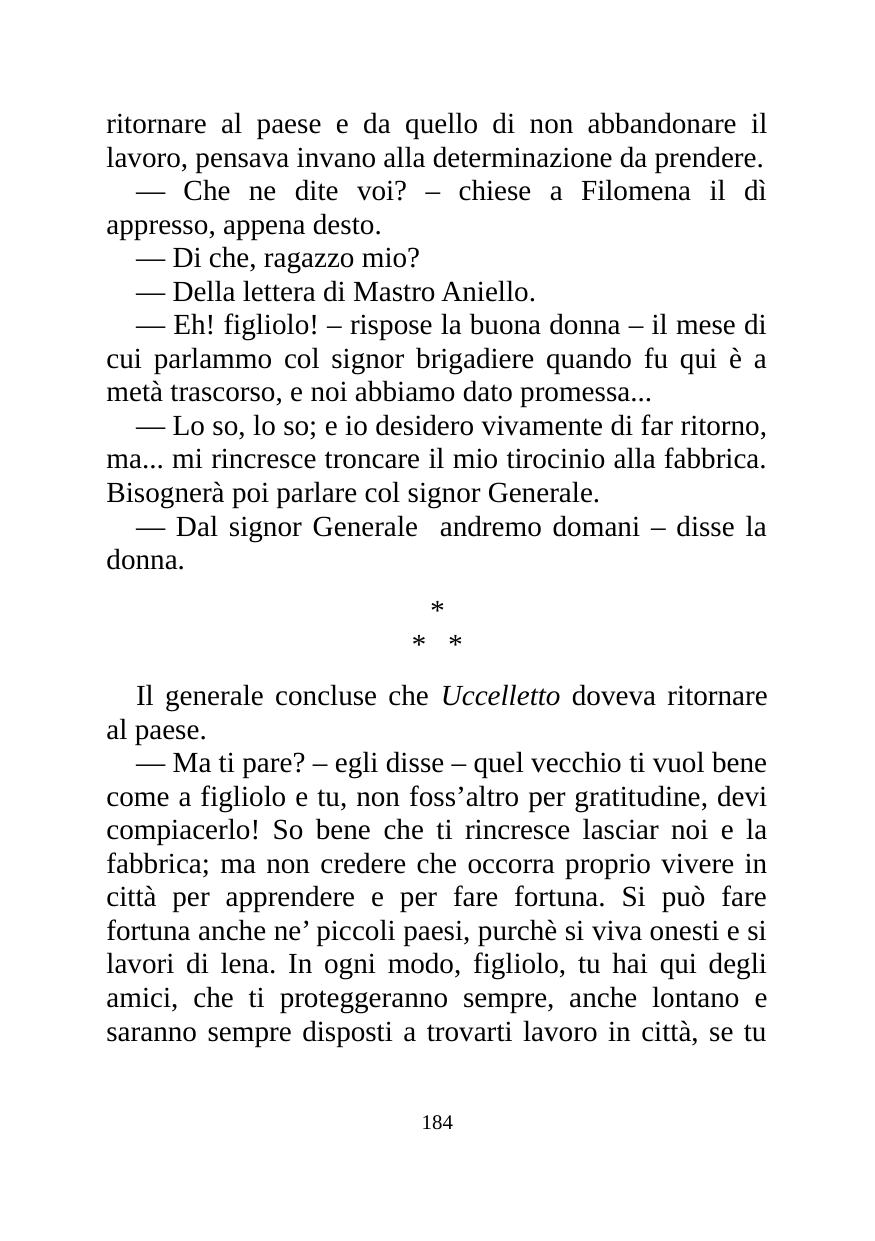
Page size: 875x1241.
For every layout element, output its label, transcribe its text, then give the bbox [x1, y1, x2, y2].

text Il generale concluse che Uccelletto doveva ritornare al paese. [106, 678, 768, 745]
text — Lo so, lo so; e io desidero vivamente di far ritorno, ma... mi rincresce troncare il mio tirocinio alla fabbrica. Bisognerà poi parlare col signor Generale. [106, 408, 768, 509]
text — Della lettera di Mastro Aniello. [106, 274, 768, 307]
text — Che ne dite voi? – chiese a Filomena il dì appresso, appena desto. [106, 173, 768, 240]
text — Ma ti pare? – egli disse – quel vecchio ti vuol bene come a figliolo e tu, non foss’altro per gratitudine, devi compiacerlo! So bene che ti rincresce lasciar noi e la fabbrica; ma non credere che occorra proprio vivere in città per apprendere e per fare fortuna. Si può fare fortuna anche ne’ piccoli paesi, purchè si viva onesti e si lavori di lena. In ogni modo, figliolo, tu hai qui degli amici, che ti proteggeranno sempre, anche lontano e saranno sempre disposti a trovarti lavoro in città, se tu [106, 745, 768, 1047]
text — Dal signor Generale andremo domani – disse la donna. [106, 509, 768, 576]
text * * * [106, 593, 768, 661]
text — Di che, ragazzo mio? [106, 240, 768, 274]
text — Eh! figliolo! – rispose la buona donna – il mese di cui parlammo col signor brigadiere quando fu qui è a metà trascorso, e noi abbiamo dato promessa... [106, 307, 768, 408]
text ritornare al paese e da quello di non abbandonare il lavoro, pensava invano alla determinazione da prendere. [106, 106, 768, 173]
